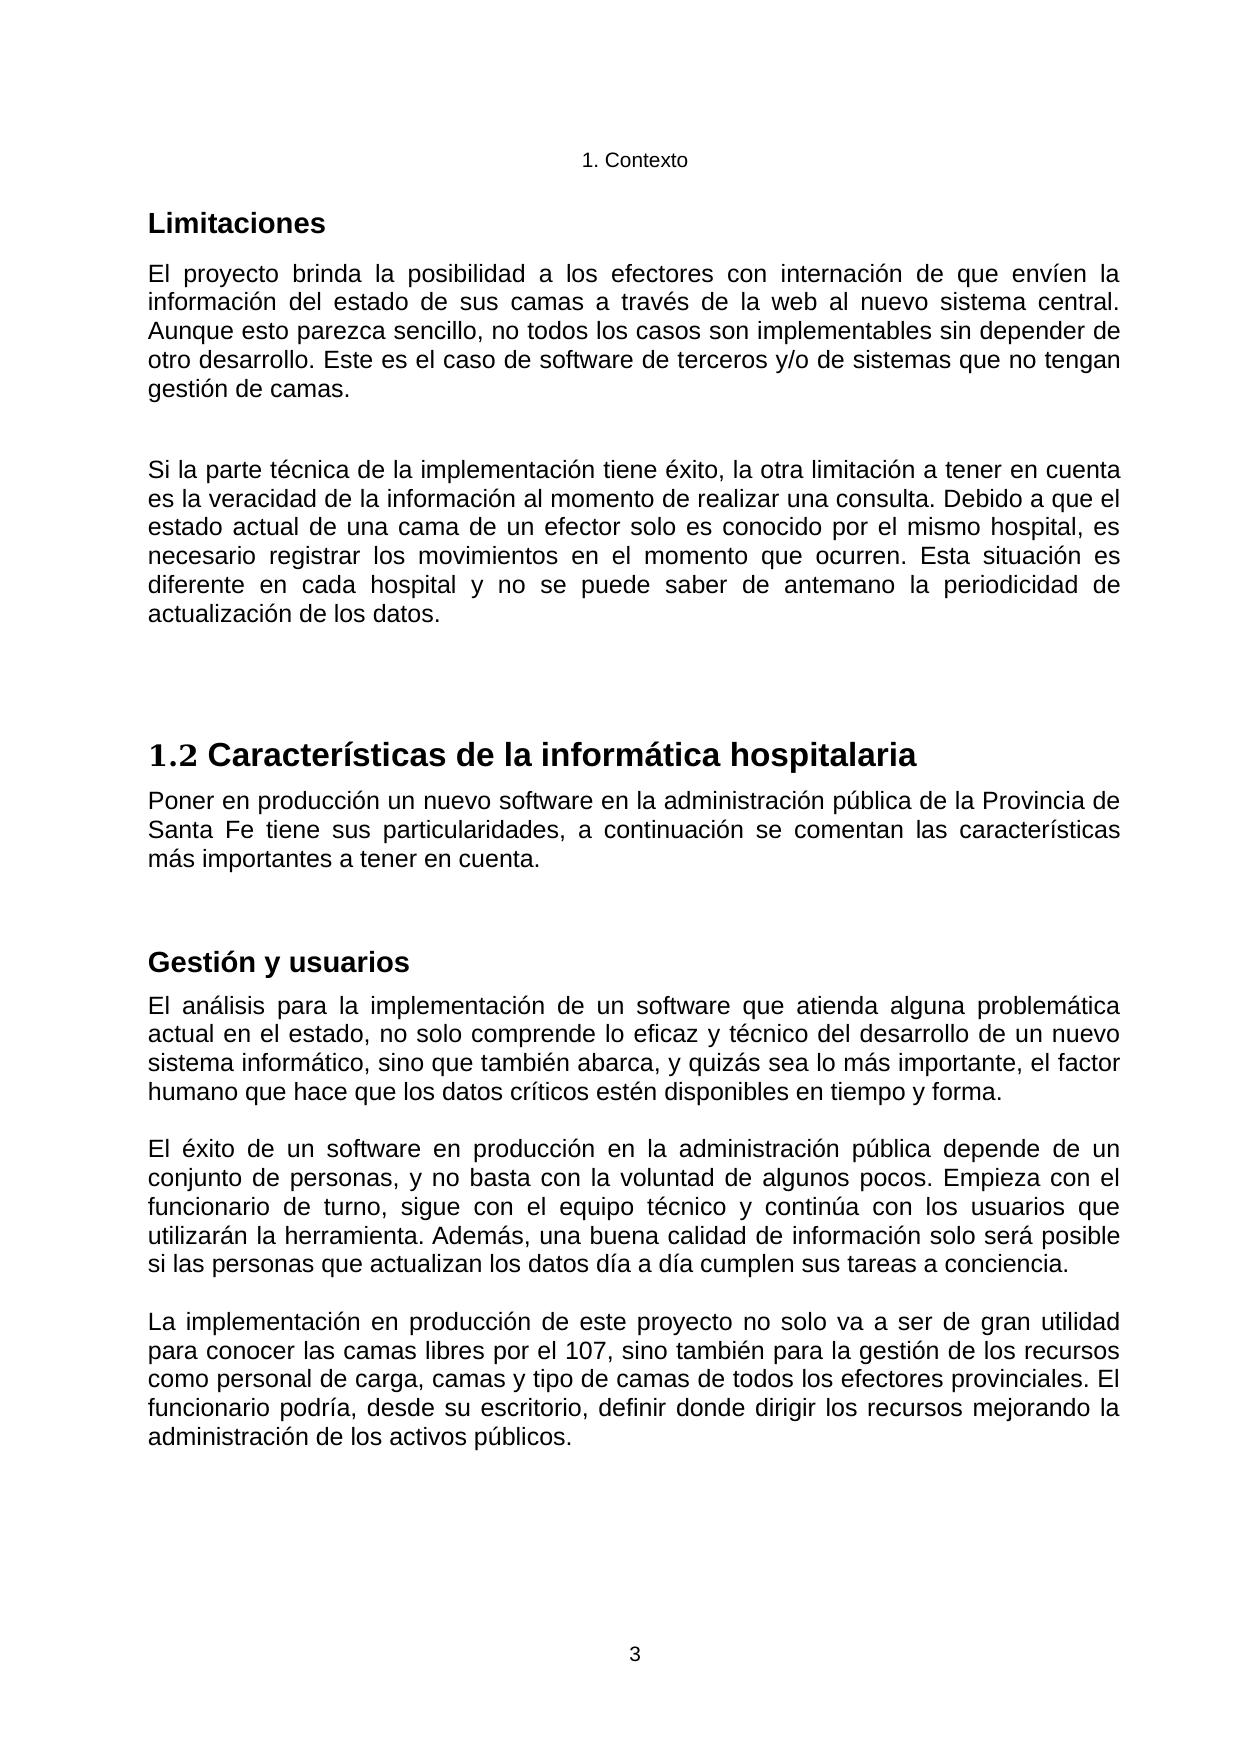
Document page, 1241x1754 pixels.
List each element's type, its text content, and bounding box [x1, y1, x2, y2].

text El proyecto brinda la posibilidad a los efectores con internación de que envíen la información del estado de sus camas a través de la web al nuevo sistema central. Aunque esto parezca sencillo, no todos los casos son implementables sin depender de otro desarrollo. Este es el caso de software de terceros y/o de sistemas que no tengan gestión de camas. [148, 258, 1122, 402]
subtitle Limitaciones [148, 207, 1122, 240]
text El análisis para la implementación de un software que atienda alguna problemática actual en el estado, no solo comprende lo eficaz y técnico del desarrollo de un nuevo sistema informático, sino que también abarca, y quizás sea lo más importante, el factor humano que hace que los datos críticos estén disponibles en tiempo y forma. [148, 991, 1122, 1106]
text La implementación en producción de este proyecto no solo va a ser de gran utilidad para conocer las camas libres por el 107, sino también para la gestión de los recursos como personal de carga, camas y tipo de camas de todos los efectores provinciales. El funcionario podría, desde su escritorio, definir donde dirigir los recursos mejorando la administración de los activos públicos. [148, 1307, 1122, 1451]
subtitle Gestión y usuarios [148, 944, 1122, 978]
text El éxito de un software en producción en la administración pública depende de un conjunto de personas, y no basta con la voluntad de algunos pocos. Empieza con el funcionario de turno, sigue con el equipo técnico y continúa con los usuarios que utilizarán la herramienta. Además, una buena calidad de información solo será posible si las personas que actualizan los datos día a día cumplen sus tareas a conciencia. [148, 1134, 1122, 1278]
text Poner en producción un nuevo software en la administración pública de la Provincia de Santa Fe tiene sus particularidades, a continuación se comentan las características más importantes a tener en cuenta. [148, 786, 1122, 872]
subtitle 1.2 Características de la informática hospitalaria [148, 735, 1122, 774]
text Si la parte técnica de la implementación tiene éxito, la otra limitación a tener en cuenta es la veracidad de la información al momento de realizar una consulta. Debido a que el estado actual de una cama de un efector solo es conocido por el mismo hospital, es necesario registrar los movimientos en el momento que ocurren. Esta situación es diferente en cada hospital y no se puede saber de antemano la periodicidad de actualización de los datos. [148, 455, 1122, 627]
